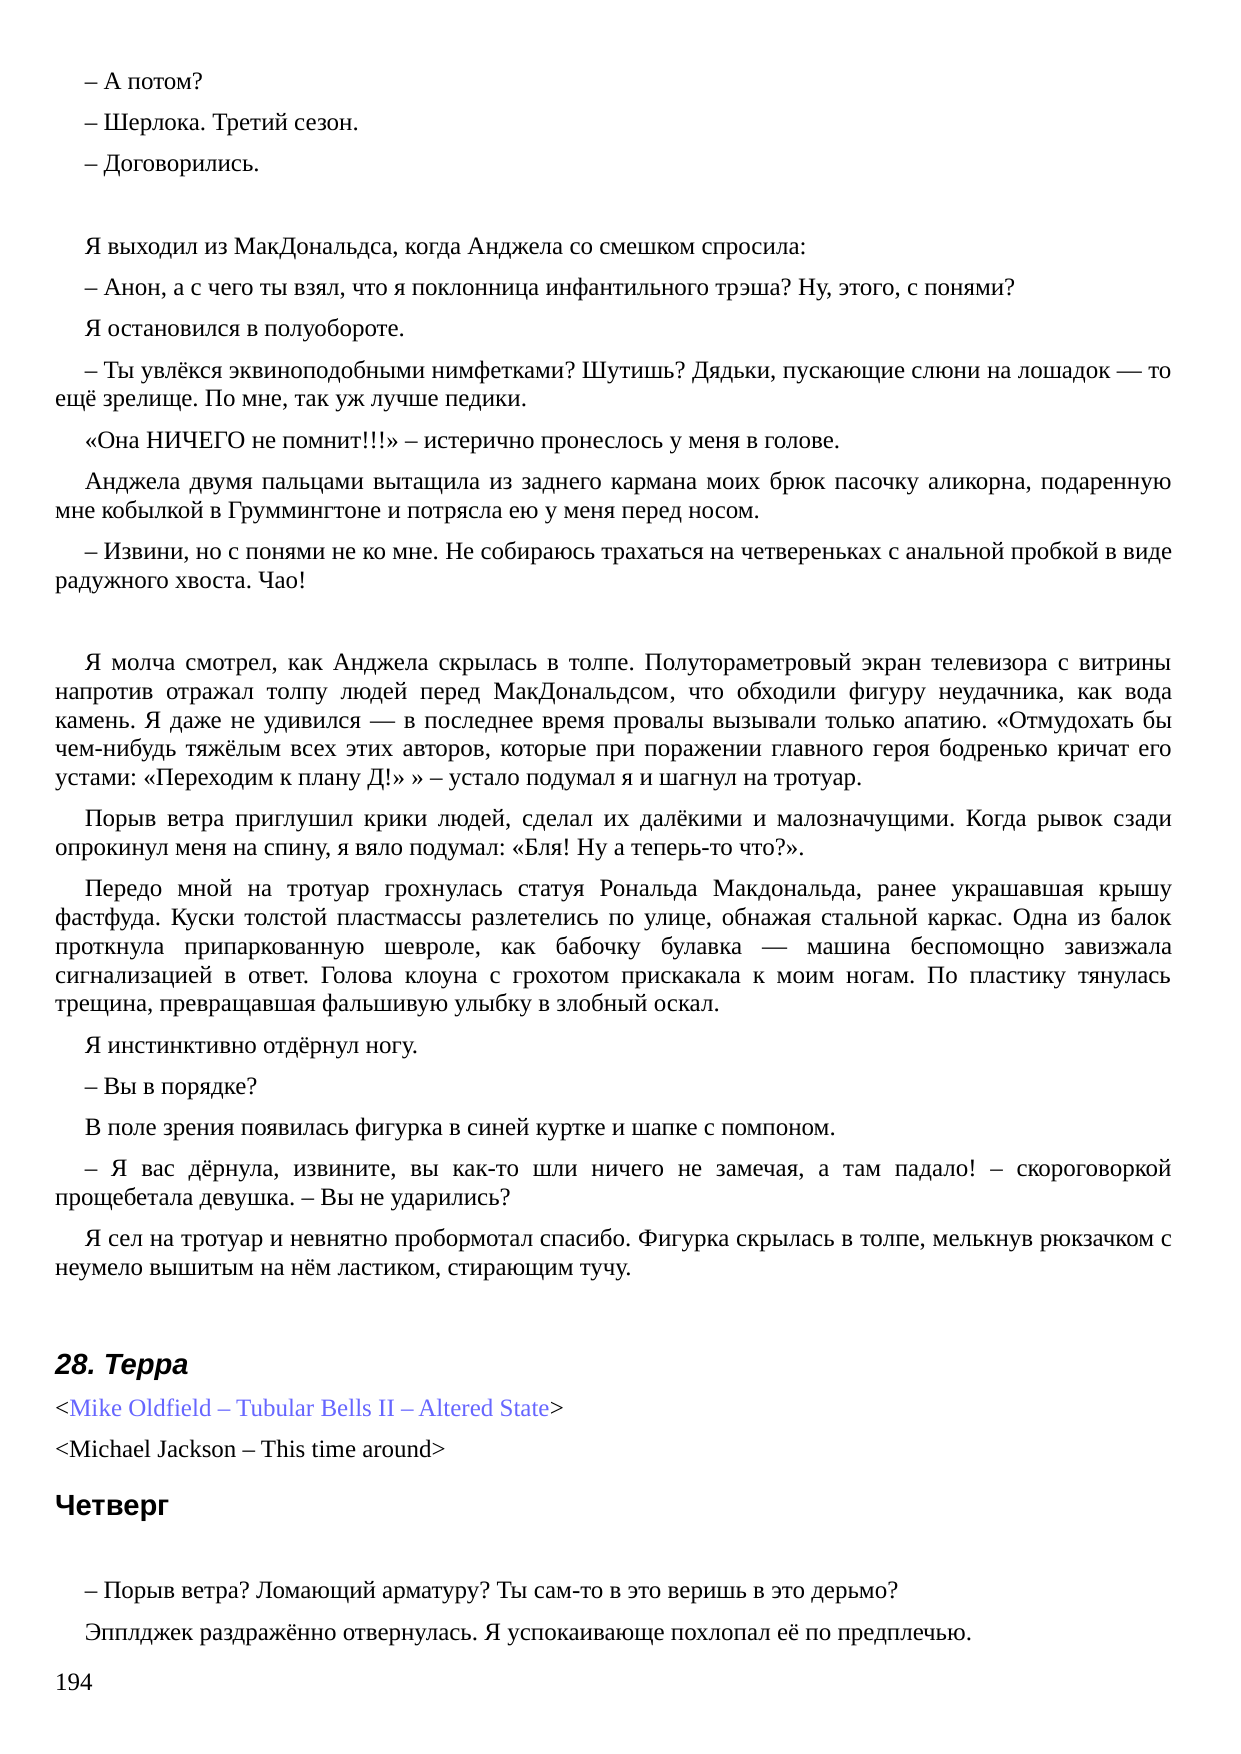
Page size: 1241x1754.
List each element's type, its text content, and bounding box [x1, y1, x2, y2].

text В поле зрения появилась фигурка в синей куртке и шапке с помпоном. [55, 1112, 1173, 1141]
text Я выходил из МакДональдса, когда Анджела со смешком спросила: [55, 231, 1173, 260]
text – Ты увлёкся эквиноподобными нимфетками? Шутишь? Дядьки, пускающие слюни на лошадок — то ещё зрелище. По мне, так уж лучше педики. [55, 355, 1173, 412]
text – Извини, но с понями не ко мне. Не собираюсь трахаться на четвереньках с анальной пробкой в виде радужного хвоста. Чао! [55, 536, 1173, 593]
text – Я вас дёрнула, извините, вы как-то шли ничего не замечая, а там падало! – скороговоркой прощебетала девушка. – Вы не ударились? [55, 1153, 1173, 1211]
text Я инстинктивно отдёрнул ногу. [55, 1030, 1173, 1058]
subtitle Четверг [55, 1488, 1173, 1522]
text Передо мной на тротуар грохнулась статуя Рональда Макдональда, ранее украшавшая крышу фастфуда. Куски толстой пластмассы разлетелись по улице, обнажая стальной каркас. Одна из балок проткнула припаркованную шевроле, как бабочку булавка — машина беспомощно завизжала сигнализацией в ответ. Голова клоуна с грохотом прискакала к моим ногам. По пластику тянулась трещина, превращавшая фальшивую улыбку в злобный оскал. [55, 873, 1173, 1017]
text Эпплджек раздражённо отвернулась. Я успокаивающе похлопал её по предплечью. [55, 1617, 1173, 1646]
text – Вы в порядке? [55, 1071, 1173, 1100]
text – А потом? [55, 66, 1173, 95]
text «Она НИЧЕГО не помнит!!!» – истерично пронеслось у меня в голове. [55, 425, 1173, 453]
text Я остановился в полуобороте. [55, 313, 1173, 342]
text Я сел на тротуар и невнятно пробормотал спасибо. Фигурка скрылась в толпе, мелькнув рюкзачком с неумело вышитым на нём ластиком, стирающим тучу. [55, 1223, 1173, 1281]
text – Шерлока. Третий сезон. [55, 107, 1173, 136]
text – Договорились. [55, 148, 1173, 177]
text Анджела двумя пальцами вытащила из заднего кармана моих брюк пасочку аликорна, подаренную мне кобылкой в Груммингтоне и потрясла ею у меня перед носом. [55, 466, 1173, 523]
text <Michael Jackson – This time around> [55, 1434, 1173, 1463]
text – Порыв ветра? Ломающий арматуру? Ты сам-то в это веришь в это дерьмо? [55, 1576, 1173, 1604]
text – Анон, а с чего ты взял, что я поклонница инфантильного трэша? Ну, этого, с понями? [55, 272, 1173, 301]
subtitle 28. Терра [55, 1347, 1173, 1381]
text Порыв ветра приглушил крики людей, сделал их далёкими и малозначущими. Когда рывок сзади опрокинул меня на спину, я вяло подумал: «Бля! Ну а теперь-то что?». [55, 803, 1173, 861]
text <Mike Oldfield – Tubular Bells II – Altered State> [55, 1393, 1173, 1422]
text Я молча смотрел, как Анджела скрылась в толпе. Полутораметровый экран телевизора с витрины напротив отражал толпу людей перед МакДональдсом, что обходили фигуру неудачника, как вода камень. Я даже не удивился — в последнее время провалы вызывали только апатию. «Отмудохать бы чем-нибудь тяжёлым всех этих авторов, которые при поражении главного героя бодренько кричат его устами: «Переходим к плану Д!» » – устало подумал я и шагнул на тротуар. [55, 647, 1173, 791]
